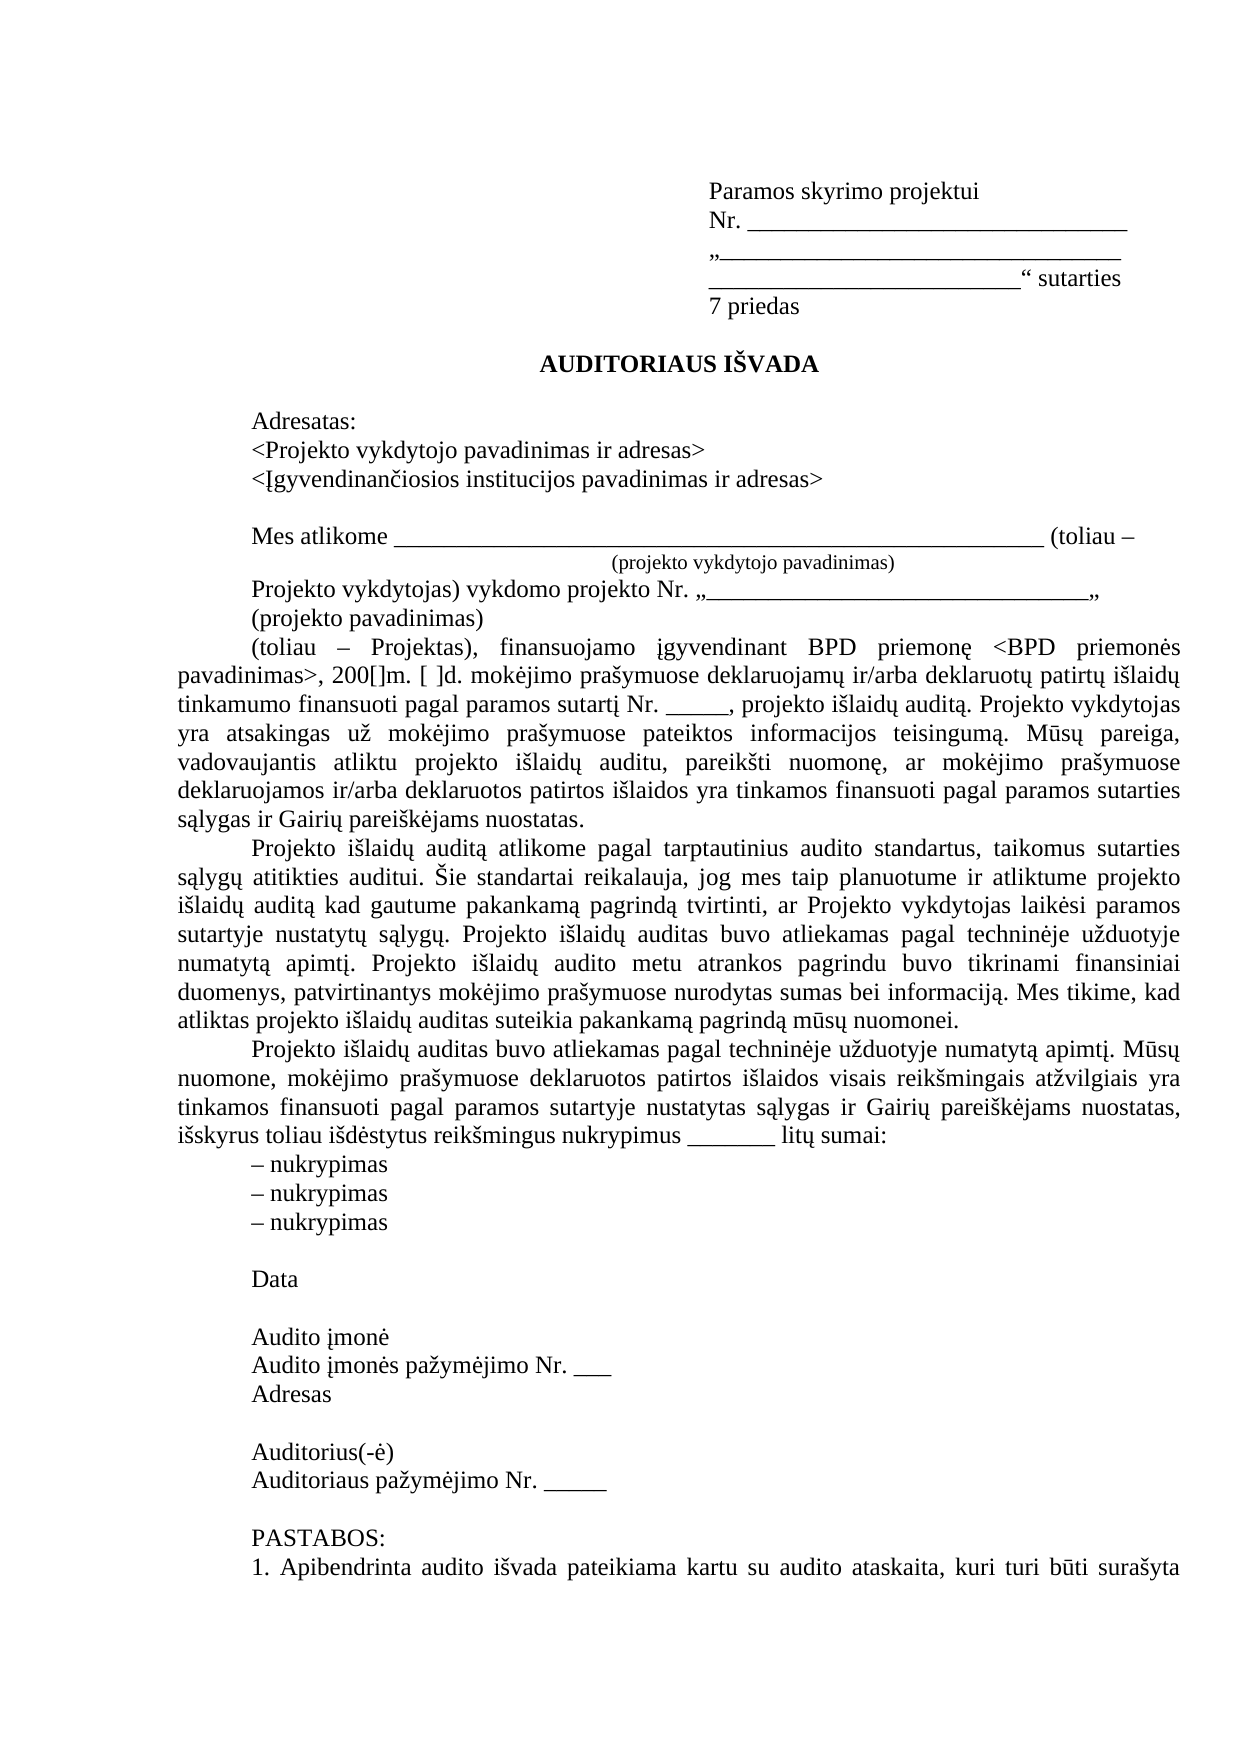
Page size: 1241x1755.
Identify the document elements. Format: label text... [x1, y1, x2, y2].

text 1. Apibendrinta audito išvada pateikiama kartu su audito ataskaita, kuri turi būti surašyta [177, 1552, 1181, 1580]
text Projekto vykdytojas) vykdomo projekto Nr. „ „ [177, 574, 1181, 603]
text Data [177, 1264, 1181, 1293]
text Auditoriaus pažymėjimo Nr. _____ [177, 1465, 1181, 1494]
text (projekto pavadinimas) [177, 603, 1181, 632]
text – nukrypimas [177, 1149, 1181, 1178]
text (projekto vykdytojo pavadinimas) [177, 550, 1181, 574]
text Adresas [177, 1379, 1181, 1408]
text Audito įmonė [177, 1322, 1181, 1350]
text Adresatas: [177, 406, 1181, 435]
text 7 priedas [177, 291, 1181, 320]
text AUDITORIAUS IŠVADA [177, 349, 1181, 378]
text PASTABOS: [177, 1523, 1181, 1552]
text “ sutarties [177, 263, 1181, 291]
text Audito įmonės pažymėjimo Nr. ___ [177, 1350, 1181, 1379]
text Projekto išlaidų auditą atlikome pagal tarptautinius audito standartus, taikomus sutarties sąlygų atitikties auditui. Šie standartai reikalauja, jog mes taip planuotume ir atliktume projekto išlaidų auditą kad gautume pakankamą pagrindą tvirtinti, ar Projekto vykdytojas laikėsi paramos sutartyje nustatytų sąlygų. Projekto išlaidų auditas buvo atliekamas pagal techninėje užduotyje numatytą apimtį. Projekto išlaidų audito metu atrankos pagrindu buvo tikrinami finansiniai duomenys, patvirtinantys mokėjimo prašymuose nurodytas sumas bei informaciją. Mes tikime, kad atliktas projekto išlaidų auditas suteikia pakankamą pagrindą mūsų nuomonei. [177, 833, 1181, 1034]
text <Projekto vykdytojo pavadinimas ir adresas> [177, 435, 1181, 464]
text <Įgyvendinančiosios institucijos pavadinimas ir adresas> [177, 464, 1181, 493]
text Paramos skyrimo projektui [177, 176, 1181, 205]
text Projekto išlaidų auditas buvo atliekamas pagal techninėje užduotyje numatytą apimtį. Mūsų nuomone, mokėjimo prašymuose deklaruotos patirtos išlaidos visais reikšmingais atžvilgiais yra tinkamos finansuoti pagal paramos sutartyje nustatytas sąlygas ir Gairių pareiškėjams nuostatas, išskyrus toliau išdėstytus reikšmingus nukrypimus _______ litų sumai: [177, 1034, 1181, 1149]
text – nukrypimas [177, 1178, 1181, 1207]
text Auditorius(-ė) [177, 1437, 1181, 1465]
text „ [177, 234, 1181, 263]
text (toliau – Projektas), finansuojamo įgyvendinant BPD priemonę <BPD priemonės pavadinimas>, 200[]m. [ ]d. mokėjimo prašymuose deklaruojamų ir/arba deklaruotų patirtų išlaidų tinkamumo finansuoti pagal paramos sutartį Nr. _____, projekto išlaidų auditą. Projekto vykdytojas yra atsakingas už mokėjimo prašymuose pateiktos informacijos teisingumą. Mūsų pareiga, vadovaujantis atliktu projekto išlaidų auditu, pareikšti nuomonę, ar mokėjimo prašymuose deklaruojamos ir/arba deklaruotos patirtos išlaidos yra tinkamos finansuoti pagal paramos sutarties sąlygas ir Gairių pareiškėjams nuostatas. [177, 632, 1181, 833]
text Nr. [177, 205, 1181, 234]
text Mes atlikome ____________________________________________________ (toliau – [177, 521, 1181, 550]
text – nukrypimas [177, 1207, 1181, 1235]
